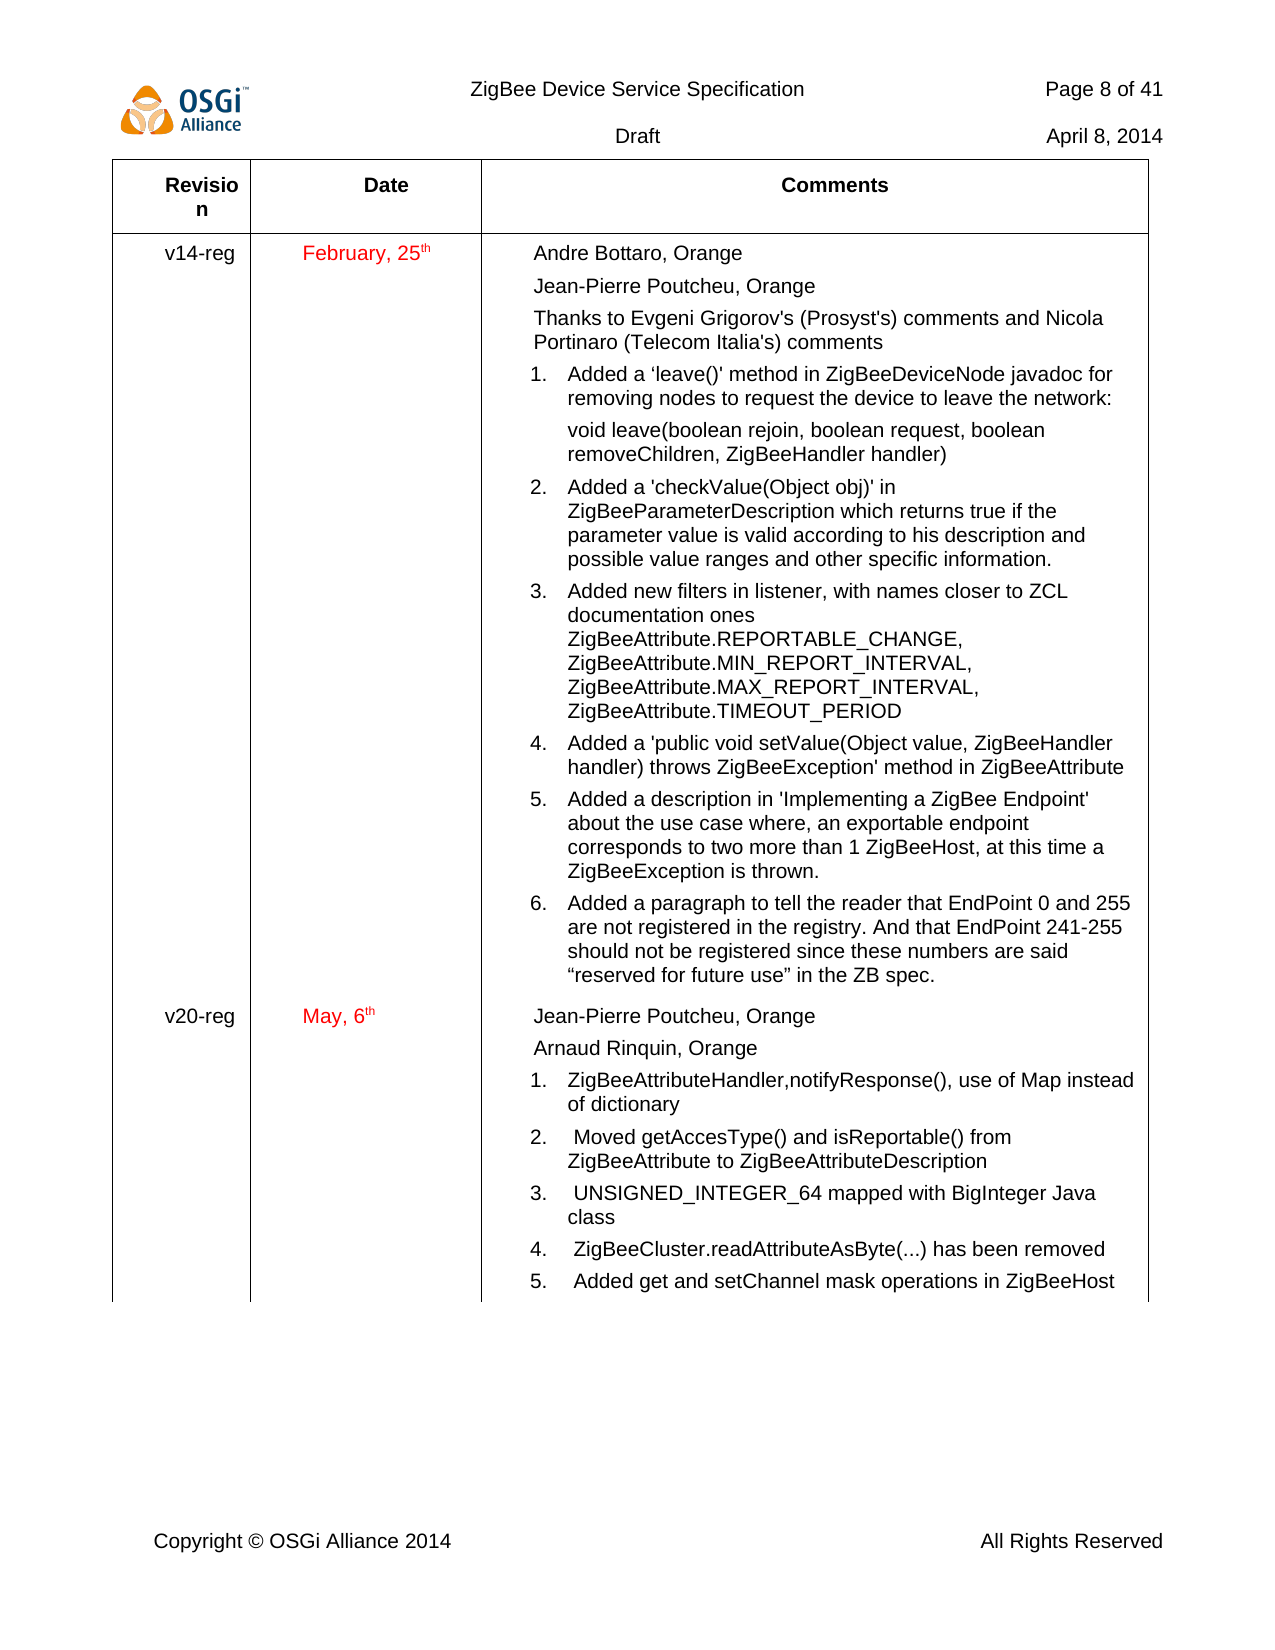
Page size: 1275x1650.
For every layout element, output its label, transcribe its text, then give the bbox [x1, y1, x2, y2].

table_cell Andre Bottaro, Orange Jean-Pierre Poutcheu, Orange Thanks to Evgeni Grigorov's (Prosyst's) comments and Nicola Portinaro (Telecom Italia's) comments Added a ‘leave()' method in ZigBeeDeviceNode javadoc for removing nodes to request the device to leave the network: void leave(boolean rejoin, boolean request, boolean removeChildren, ZigBeeHandler handler) Added a 'checkValue(Object obj)' in ZigBeeParameterDescription which returns true if the parameter value is valid according to his description and possible value ranges and other specific information. Added new filters in listener, with names closer to ZCL documentation ones ZigBeeAttribute.REPORTABLE_CHANGE, ZigBeeAttribute.MIN_REPORT_INTERVAL, ZigBeeAttribute.MAX_REPORT_INTERVAL, ZigBeeAttribute.TIMEOUT_PERIOD Added a 'public void setValue(Object value, ZigBeeHandler handler) throws ZigBeeException' method in ZigBeeAttribute Added a description in 'Implementing a ZigBee Endpoint' about the use case where, an exportable endpoint corresponds to two more than 1 ZigBeeHost, at this time a ZigBeeException is thrown. Added a paragraph to tell the reader that EndPoint 0 and 255 are not registered in the registry. And that EndPoint 241-255 should not be registered since these numbers are said “reserved for future use” in the ZB spec. [482, 234, 1148, 995]
table_cell Jean-Pierre Poutcheu, Orange Arnaud Rinquin, Orange ZigBeeAttributeHandler,notifyResponse(), use of Map instead of dictionary Moved getAccesType() and isReportable() from ZigBeeAttribute to ZigBeeAttributeDescription UNSIGNED_INTEGER_64 mapped with BigInteger Java class ZigBeeCluster.readAttributeAsByte(...) has been removed Added get and setChannel mask operations in ZigBeeHost [482, 995, 1148, 1302]
table_header Comments [482, 160, 1148, 233]
table_cell February, 25th [251, 234, 481, 995]
table_cell v14-reg [113, 234, 250, 995]
picture [113, 78, 257, 142]
table_cell May, 6th [251, 995, 481, 1302]
table_header Revision [113, 160, 250, 233]
table_header Date [251, 160, 481, 233]
table_cell v20-reg [113, 995, 250, 1302]
